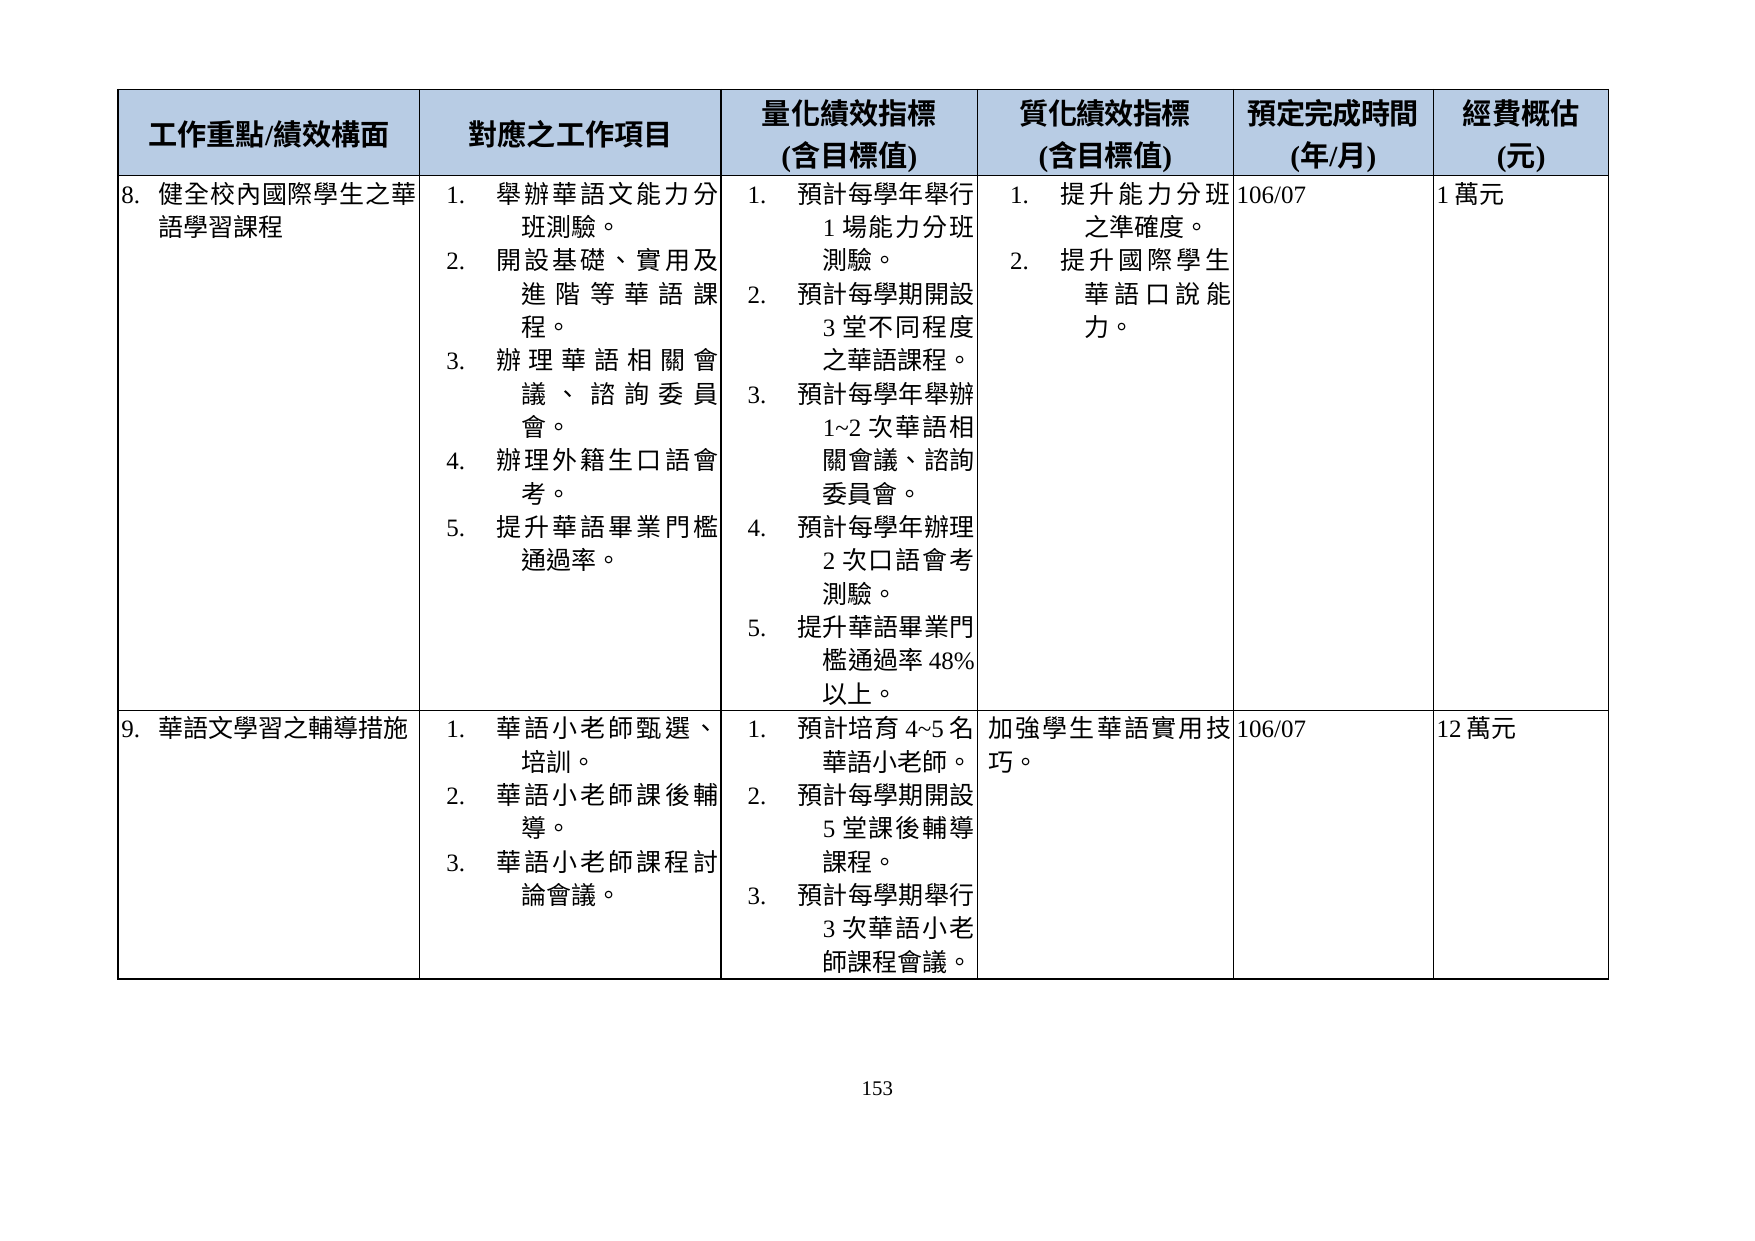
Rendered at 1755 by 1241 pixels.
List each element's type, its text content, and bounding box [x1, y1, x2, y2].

table_header 經費概估 (元) [1434, 90, 1608, 175]
table_header 工作重點/績效構面 [119, 90, 419, 175]
table_header 預定完成時間 (年/月) [1234, 90, 1433, 175]
table_header 量化績效指標 (含目標值) [722, 90, 977, 175]
table_cell 預計每學年舉行1場能力分班測驗。 預計每學期開設3堂不同程度之華語課程。 預計每學年舉辦1~2次華語相關會議、諮詢委員會。 預計每學年辦理2次口語會考測驗。 提升華語畢業門檻通過率48%以上。 [722, 176, 977, 710]
table_header 質化績效指標 (含目標值) [978, 90, 1233, 175]
table_cell 106/07 [1234, 176, 1433, 710]
table_cell 12萬元 [1434, 711, 1608, 978]
table_cell 華語文學習之輔導措施 [119, 711, 419, 978]
table_cell 1萬元 [1434, 176, 1608, 710]
table_cell 華語小老師甄選、培訓。 華語小老師課後輔導。 華語小老師課程討論會議。 [420, 711, 720, 978]
table_cell 舉辦華語文能力分班測驗。 開設基礎、實用及進階等華語課程。 辦理華語相關會議、諮詢委員會。 辦理外籍生口語會考。 提升華語畢業門檻通過率。 [420, 176, 720, 710]
table_cell 加強學生華語實用技巧。 [978, 711, 1233, 978]
table_cell 預計培育4~5名華語小老師。 預計每學期開設5堂課後輔導課程。 預計每學期舉行3次華語小老師課程會議。 [722, 711, 977, 978]
table_cell 提升能力分班之準確度。 提升國際學生華語口說能力。 [978, 176, 1233, 710]
table_cell 106/07 [1234, 711, 1433, 978]
table_header 對應之工作項目 [420, 90, 720, 175]
table_cell 健全校內國際學生之華語學習課程 [119, 176, 419, 710]
